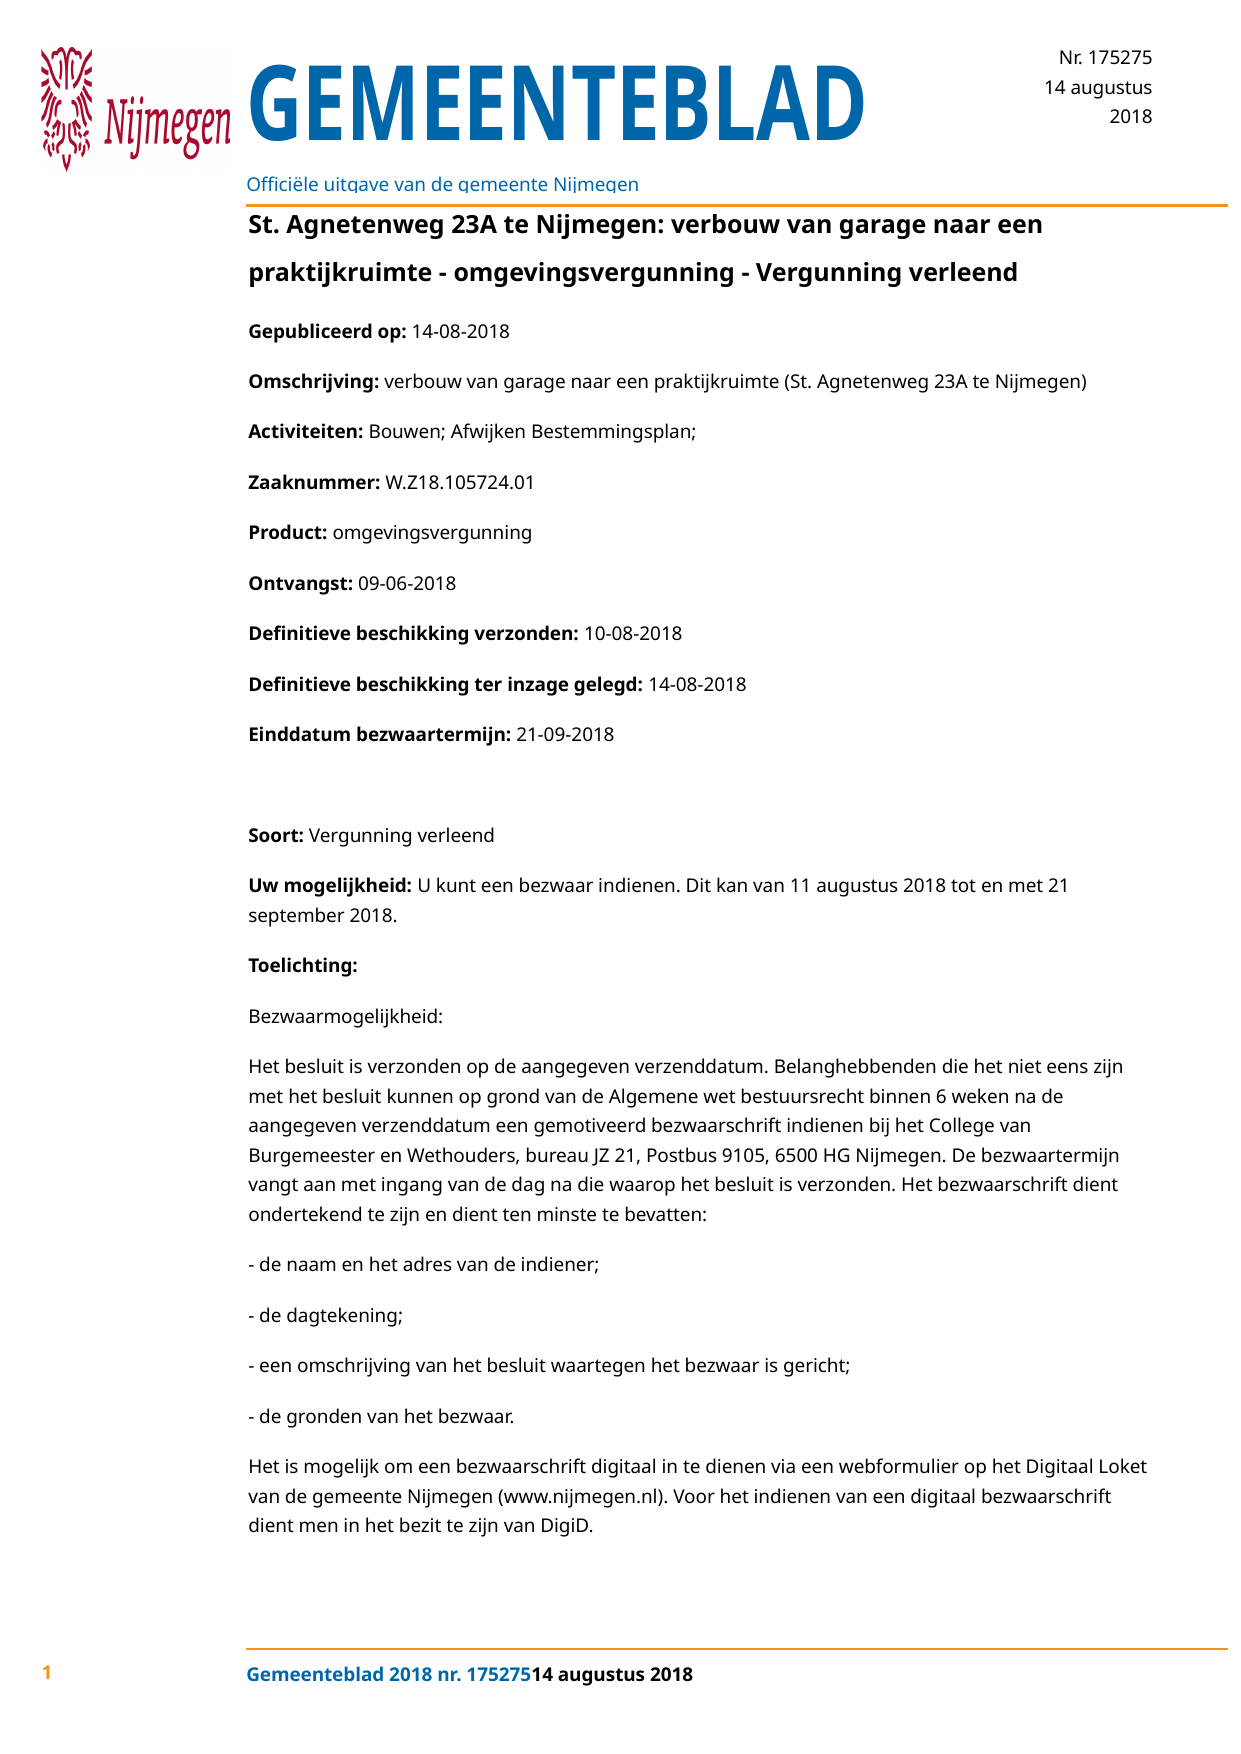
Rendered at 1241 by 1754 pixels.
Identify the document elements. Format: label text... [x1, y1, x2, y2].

text Toelichting: [248, 952, 1152, 978]
text Definitieve beschikking ter inzage gelegd: 14-08-2018 [248, 671, 1152, 697]
text Gepubliceerd op: 14-08-2018 [248, 318, 1152, 344]
text Uw mogelijkheid: U kunt een bezwaar indienen. Dit kan van 11 augustus 2018 tot en met 21 september 2018. [248, 872, 1152, 928]
text Bezwaarmogelijkheid: [248, 1003, 1152, 1029]
text - de gronden van het bezwaar. [248, 1403, 1152, 1429]
text Einddatum bezwaartermijn: 21-09-2018 [248, 721, 1152, 747]
text Het besluit is verzonden op de aangegeven verzenddatum. Belanghebbenden die het niet eens zijn met het besluit kunnen op grond van de Algemene wet bestuursrecht binnen 6 weken na de aangegeven verzenddatum een gemotiveerd bezwaarschrift indienen bij het College van Burgemeester en Wethouders, bureau JZ 21, Postbus 9105, 6500 HG Nijmegen. De bezwaartermijn vangt aan met ingang van de dag na die waarop het besluit is verzonden. Het bezwaarschrift dient ondertekend te zijn en dient ten minste te bevatten: [248, 1053, 1152, 1227]
text - een omschrijving van het besluit waartegen het bezwaar is gericht; [248, 1352, 1152, 1378]
text Activiteiten: Bouwen; Afwijken Bestemmingsplan; [248, 419, 1152, 444]
text Product: omgevingsvergunning [248, 519, 1152, 545]
text Zaaknummer: W.Z18.105724.01 [248, 469, 1152, 495]
text Soort: Vergunning verleend [248, 822, 1152, 848]
text Ontvangst: 09-06-2018 [248, 570, 1152, 596]
text Omschrijving: verbouw van garage naar een praktijkruimte (St. Agnetenweg 23A te Nijmegen) [248, 368, 1152, 394]
text Definitieve beschikking verzonden: 10-08-2018 [248, 620, 1152, 646]
picture [41, 47, 231, 172]
text Het is mogelijk om een bezwaarschrift digitaal in te dienen via een webformulier op het Digitaal Loket van de gemeente Nijmegen (www.nijmegen.nl). Voor het indienen van een digitaal bezwaarschrift dient men in het bezit te zijn van DigiD. [248, 1453, 1152, 1538]
text St. Agnetenweg 23A te Nijmegen: verbouw van garage naar een praktijkruimte - omgevingsvergunning - Vergunning verleend [248, 207, 1152, 288]
text - de dagtekening; [248, 1302, 1152, 1328]
text - de naam en het adres van de indiener; [248, 1252, 1152, 1277]
